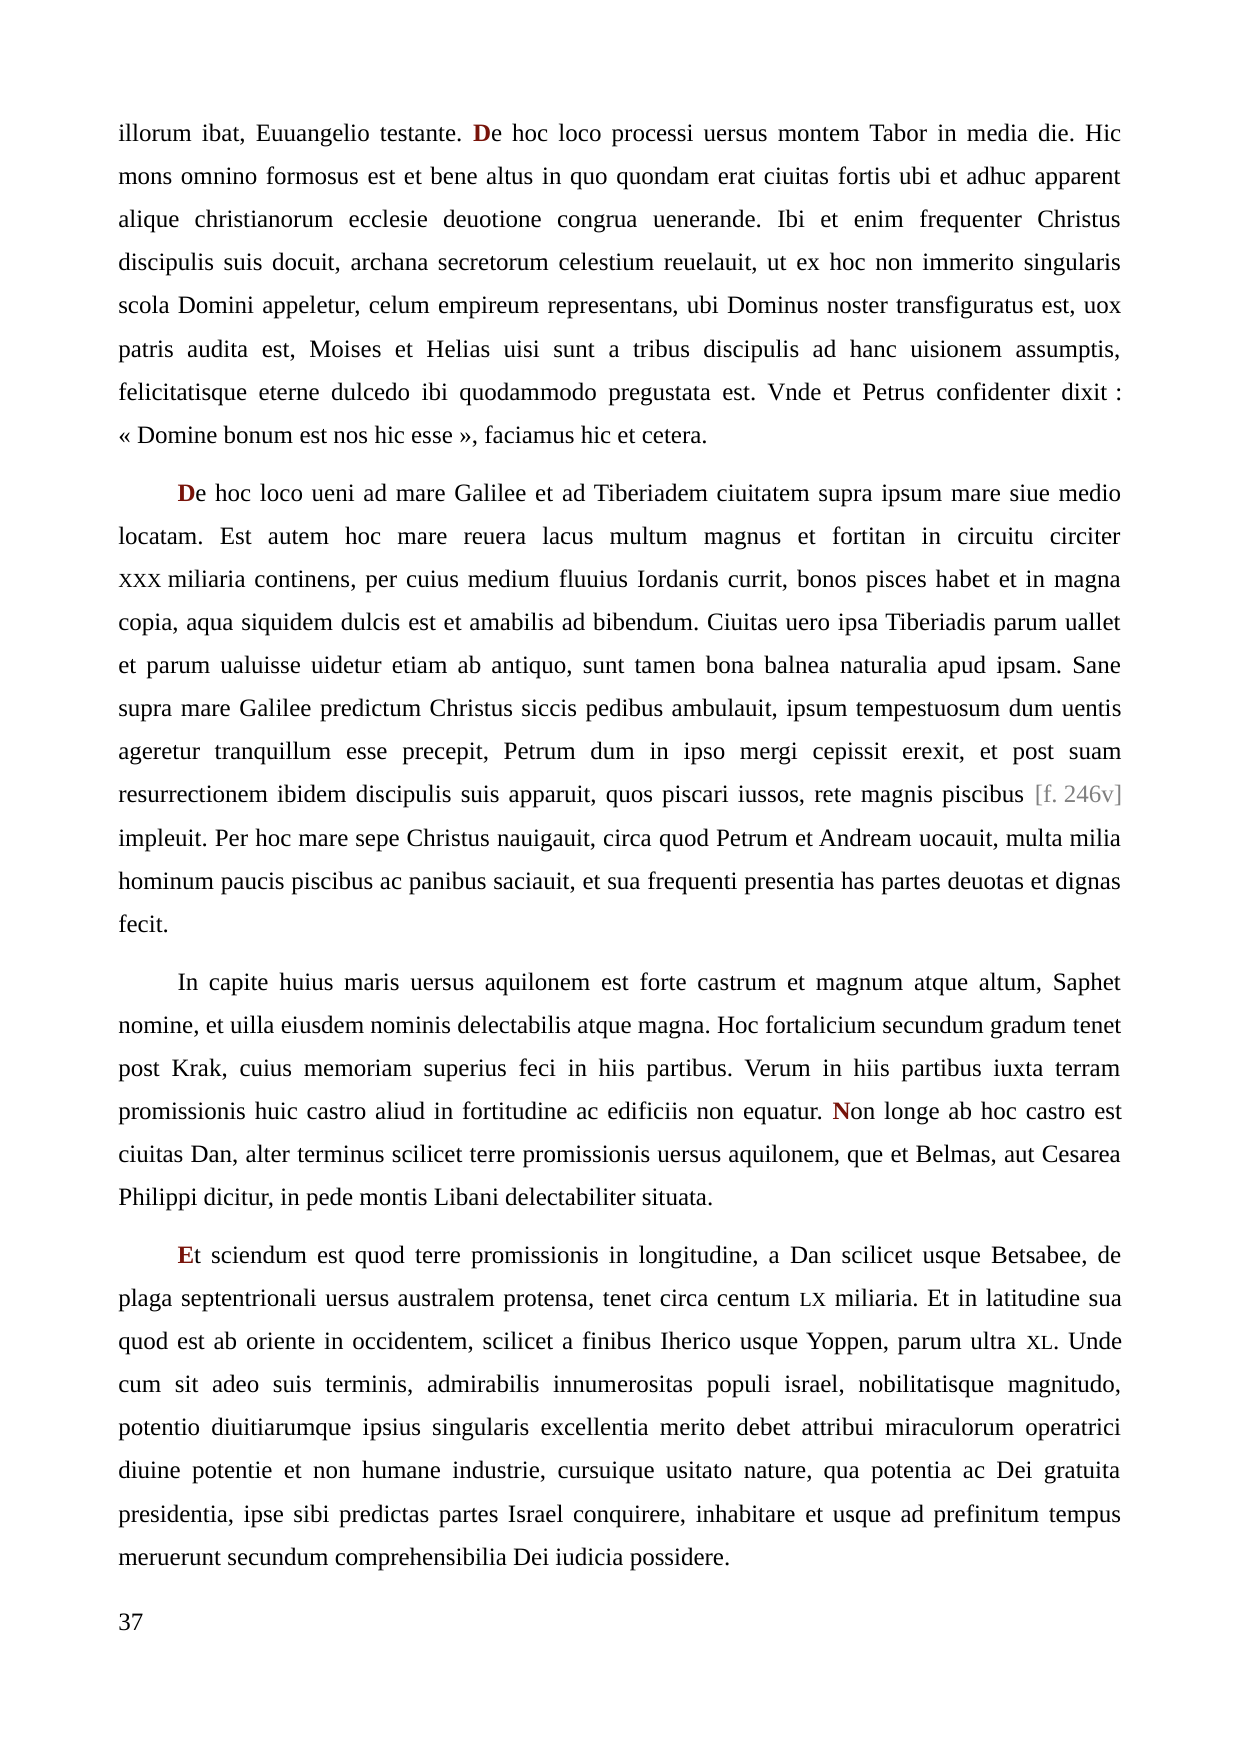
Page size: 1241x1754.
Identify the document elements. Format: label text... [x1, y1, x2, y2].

text In capite huius maris uersus aquilonem est forte castrum et magnum atque altum, Saphet nomine, et uilla eiusdem nominis delectabilis atque magna. Hoc fortalicium secundum gradum tenet post Krak, cuius memoriam superius feci in hiis partibus. Verum in hiis partibus iuxta terram promissionis huic castro aliud in fortitudine ac edificiis non equatur. Non longe ab hoc castro est ciuitas Dan, alter terminus scilicet terre promissionis uersus aquilonem, que et Belmas, aut Cesarea Philippi dicitur, in pede montis Libani delectabiliter situata. [118, 967, 1122, 1211]
text illorum ibat, Euuangelio testante. De hoc loco processi uersus montem Tabor in media die. Hic mons omnino formosus est et bene altus in quo quondam erat ciuitas fortis ubi et adhuc apparent alique christianorum ecclesie deuotione congrua uenerande. Ibi et enim frequenter Christus discipulis suis docuit, archana secretorum celestium reuelauit, ut ex hoc non immerito singularis scola Domini appeletur, celum empireum representans, ubi Dominus noster transfiguratus est, uox patris audita est, Moises et Helias uisi sunt a tribus discipulis ad hanc uisionem assumptis, felicitatisque eterne dulcedo ibi quodammodo pregustata est. Vnde et Petrus confidenter dixit : « Domine bonum est nos hic esse », faciamus hic et cetera. [118, 118, 1122, 449]
text De hoc loco ueni ad mare Galilee et ad Tiberiadem ciuitatem supra ipsum mare siue medio locatam. Est autem hoc mare reuera lacus multum magnus et fortitan in circuitu circiter xxx miliaria continens, per cuius medium fluuius Iordanis currit, bonos pisces habet et in magna copia, aqua siquidem dulcis est et amabilis ad bibendum. Ciuitas uero ipsa Tiberiadis parum uallet et parum ualuisse uidetur etiam ab antiquo, sunt tamen bona balnea naturalia apud ipsam. Sane supra mare Galilee predictum Christus siccis pedibus ambulauit, ipsum tempestuosum dum uentis ageretur tranquillum esse precepit, Petrum dum in ipso mergi cepissit erexit, et post suam resurrectionem ibidem discipulis suis apparuit, quos piscari iussos, rete magnis piscibus [f. 246v] impleuit. Per hoc mare sepe Christus nauigauit, circa quod Petrum et Andream uocauit, multa milia hominum paucis piscibus ac panibus saciauit, et sua frequenti presentia has partes deuotas et dignas fecit. [118, 478, 1122, 938]
text Et sciendum est quod terre promissionis in longitudine, a Dan scilicet usque Betsabee, de plaga septentrionali uersus australem protensa, tenet circa centum lx miliaria. Et in latitudine sua quod est ab oriente in occidentem, scilicet a finibus Iherico usque Yoppen, parum ultra xl. Unde cum sit adeo suis terminis, admirabilis innumerositas populi israel, nobilitatisque magnitudo, potentio diuitiarumque ipsius singularis excellentia merito debet attribui miraculorum operatrici diuine potentie et non humane industrie, cursuique usitato nature, qua potentia ac Dei gratuita presidentia, ipse sibi predictas partes Israel conquirere, inhabitare et usque ad prefinitum tempus meruerunt secundum comprehensibilia Dei iudicia possidere. [118, 1240, 1122, 1571]
